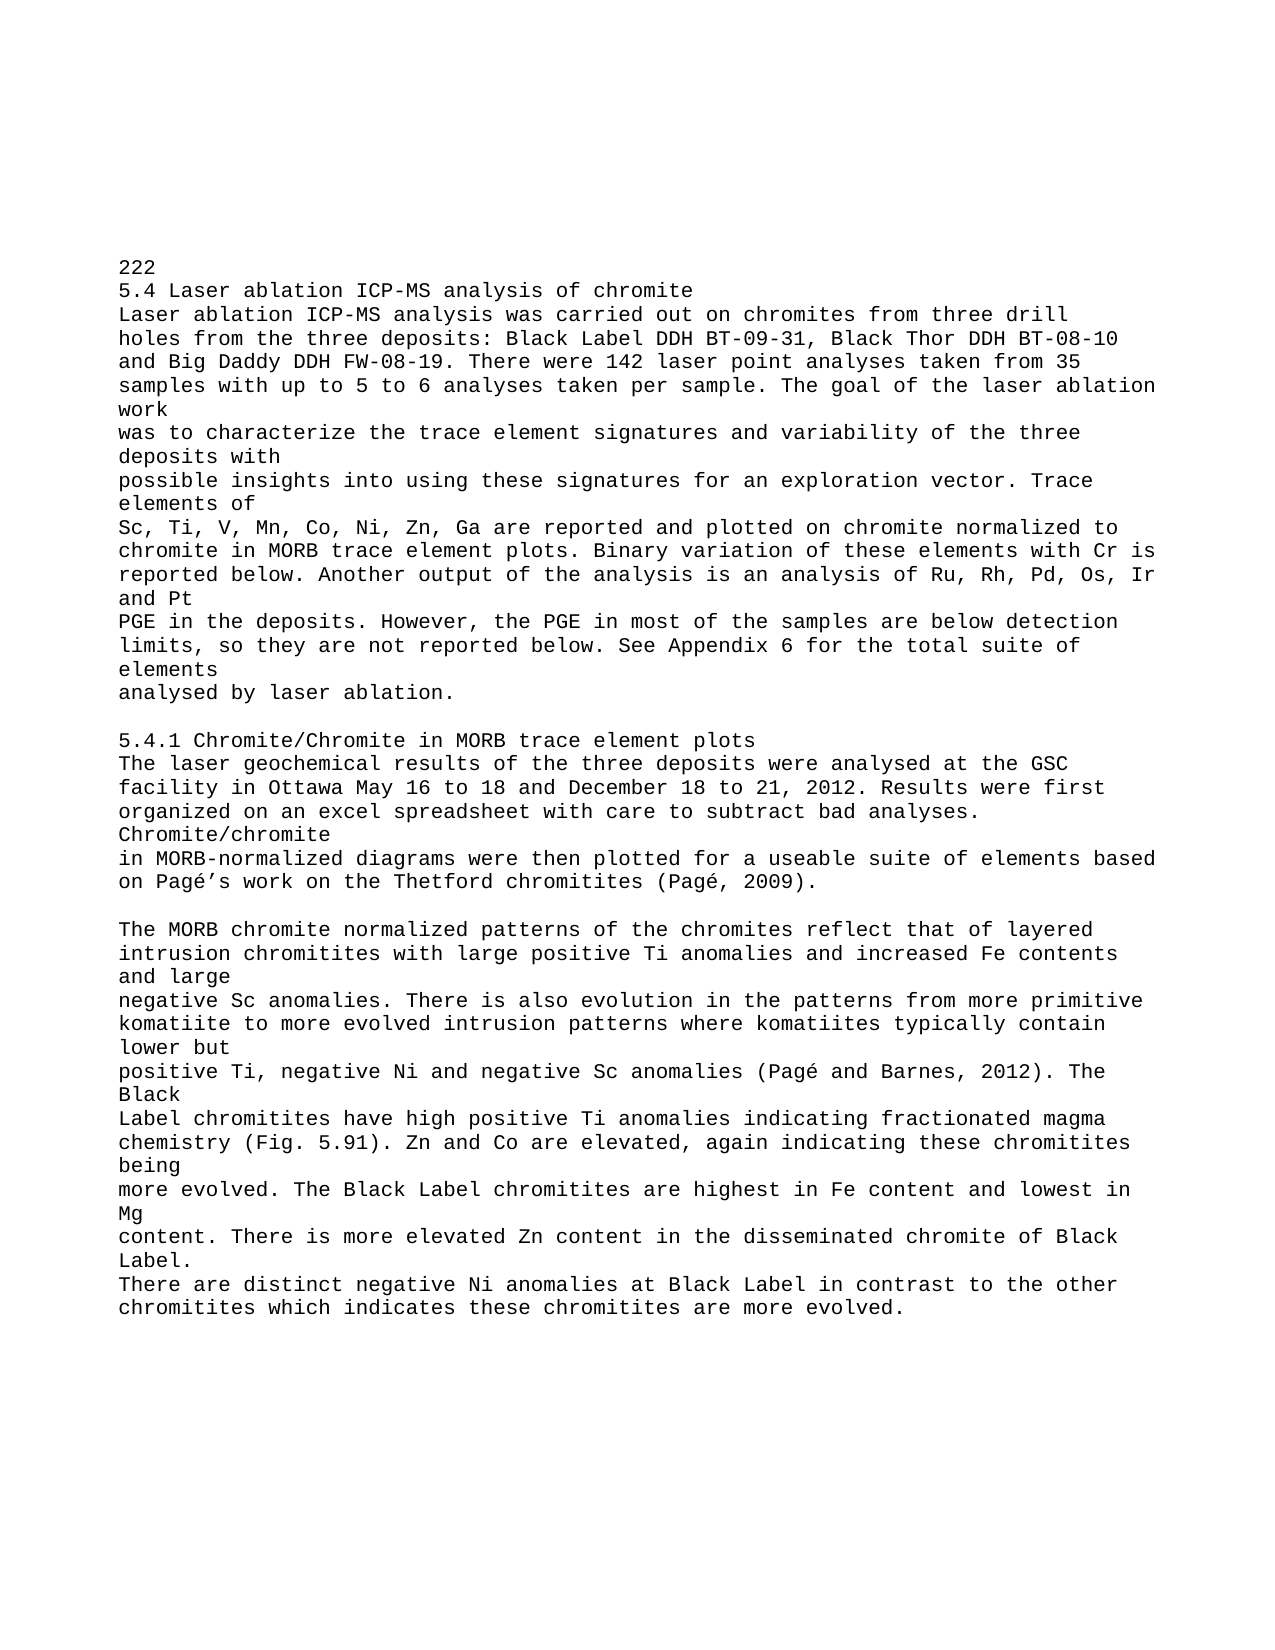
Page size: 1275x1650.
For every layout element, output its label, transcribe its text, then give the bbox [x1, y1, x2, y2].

text possible insights into using these signatures for an exploration vector. Trace elements of [118, 469, 1157, 517]
text reported below. Another output of the analysis is an analysis of Ru, Rh, Pd, Os, Ir and Pt [118, 564, 1157, 611]
text more evolved. The Black Label chromitites are highest in Fe content and lowest in Mg [118, 1179, 1157, 1226]
text The laser geochemical results of the three deposits were analysed at the GSC [118, 753, 1157, 777]
text samples with up to 5 to 6 analyses taken per sample. The goal of the laser ablation work [118, 375, 1157, 422]
text PGE in the deposits. However, the PGE in most of the samples are below detection [118, 611, 1157, 635]
text 222 [118, 257, 1157, 280]
text positive Ti, negative Ni and negative Sc anomalies (Pagé and Barnes, 2012). The Black [118, 1061, 1157, 1108]
text on Pagé’s work on the Thetford chromitites (Pagé, 2009). [118, 872, 1157, 895]
text intrusion chromitites with large positive Ti anomalies and increased Fe contents and large [118, 942, 1157, 990]
text Sc, Ti, V, Mn, Co, Ni, Zn, Ga are reported and plotted on chromite normalized to [118, 517, 1157, 541]
text Label chromitites have high positive Ti anomalies indicating fractionated magma [118, 1108, 1157, 1132]
text organized on an excel spreadsheet with care to subtract bad analyses. Chromite/chromite [118, 801, 1157, 848]
text facility in Ottawa May 16 to 18 and December 18 to 21, 2012. Results were first [118, 777, 1157, 801]
text analysed by laser ablation. [118, 682, 1157, 706]
text was to characterize the trace element signatures and variability of the three deposits with [118, 422, 1157, 469]
text komatiite to more evolved intrusion patterns where komatiites typically contain lower but [118, 1013, 1157, 1061]
text chemistry (Fig. 5.91). Zn and Co are elevated, again indicating these chromitites being [118, 1132, 1157, 1179]
text holes from the three deposits: Black Label DDH BT-09-31, Black Thor DDH BT-08-10 [118, 328, 1157, 351]
text 5.4 Laser ablation ICP-MS analysis of chromite [118, 280, 1157, 304]
text negative Sc anomalies. There is also evolution in the patterns from more primitive [118, 990, 1157, 1013]
text The MORB chromite normalized patterns of the chromites reflect that of layered [118, 919, 1157, 942]
text 5.4.1 Chromite/Chromite in MORB trace element plots [118, 730, 1157, 753]
text chromitites which indicates these chromitites are more evolved. [118, 1297, 1157, 1321]
text chromite in MORB trace element plots. Binary variation of these elements with Cr is [118, 541, 1157, 564]
text Laser ablation ICP-MS analysis was carried out on chromites from three drill [118, 304, 1157, 328]
text in MORB-normalized diagrams were then plotted for a useable suite of elements based [118, 848, 1157, 872]
text and Big Daddy DDH FW-08-19. There were 142 laser point analyses taken from 35 [118, 351, 1157, 375]
text There are distinct negative Ni anomalies at Black Label in contrast to the other [118, 1273, 1157, 1297]
text content. There is more elevated Zn content in the disseminated chromite of Black Label. [118, 1226, 1157, 1273]
text limits, so they are not reported below. See Appendix 6 for the total suite of elements [118, 635, 1157, 682]
